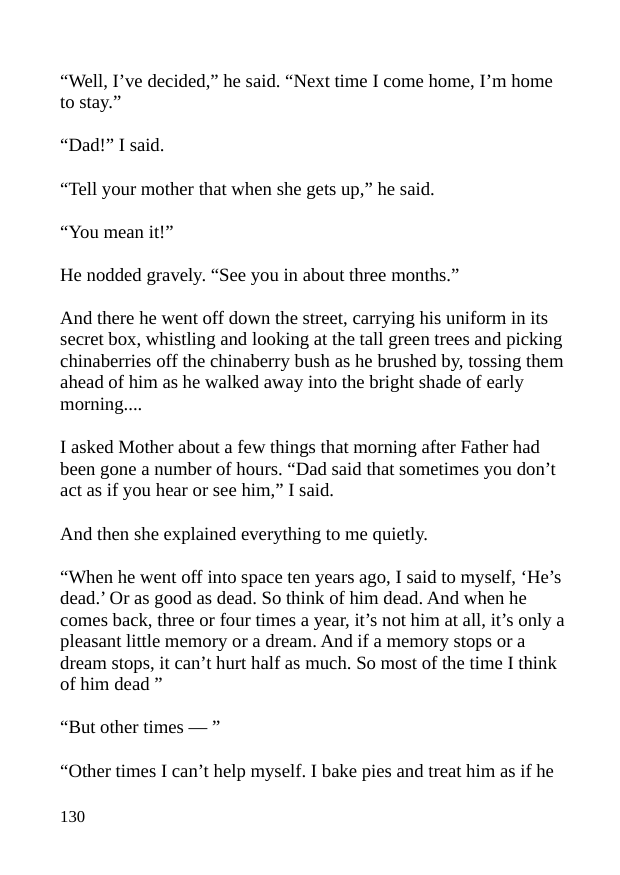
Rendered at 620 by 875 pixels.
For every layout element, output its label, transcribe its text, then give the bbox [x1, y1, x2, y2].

text “Well, I’ve decided,” he said. “Next time I come home, I’m home to stay.” “Dad!” I said. “Tell your mother that when she gets up,” he said. “You mean it!” He nodded gravely. “See you in about three months.” And there he went off down the street, carrying his uniform in its secret box, whistling and looking at the tall green trees and picking chinaberries off the chinaberry bush as he brushed by, tossing them ahead of him as he walked away into the bright shade of early morning.... I asked Mother about a few things that morning after Father had been gone a number of hours. “Dad said that sometimes you don’t act as if you hear or see him,” I said. And then she explained everything to me quietly. “When he went off into space ten years ago, I said to myself, ‘He’s dead.’ Or as good as dead. So think of him dead. And when he comes back, three or four times a year, it’s not him at all, it’s only a pleasant little memory or a dream. And if a memory stops or a dream stops, it can’t hurt half as much. So most of the time I think of him dead ” “But other times — ” “Other times I can’t help myself. I bake pies and treat him as if he [60, 48, 571, 781]
